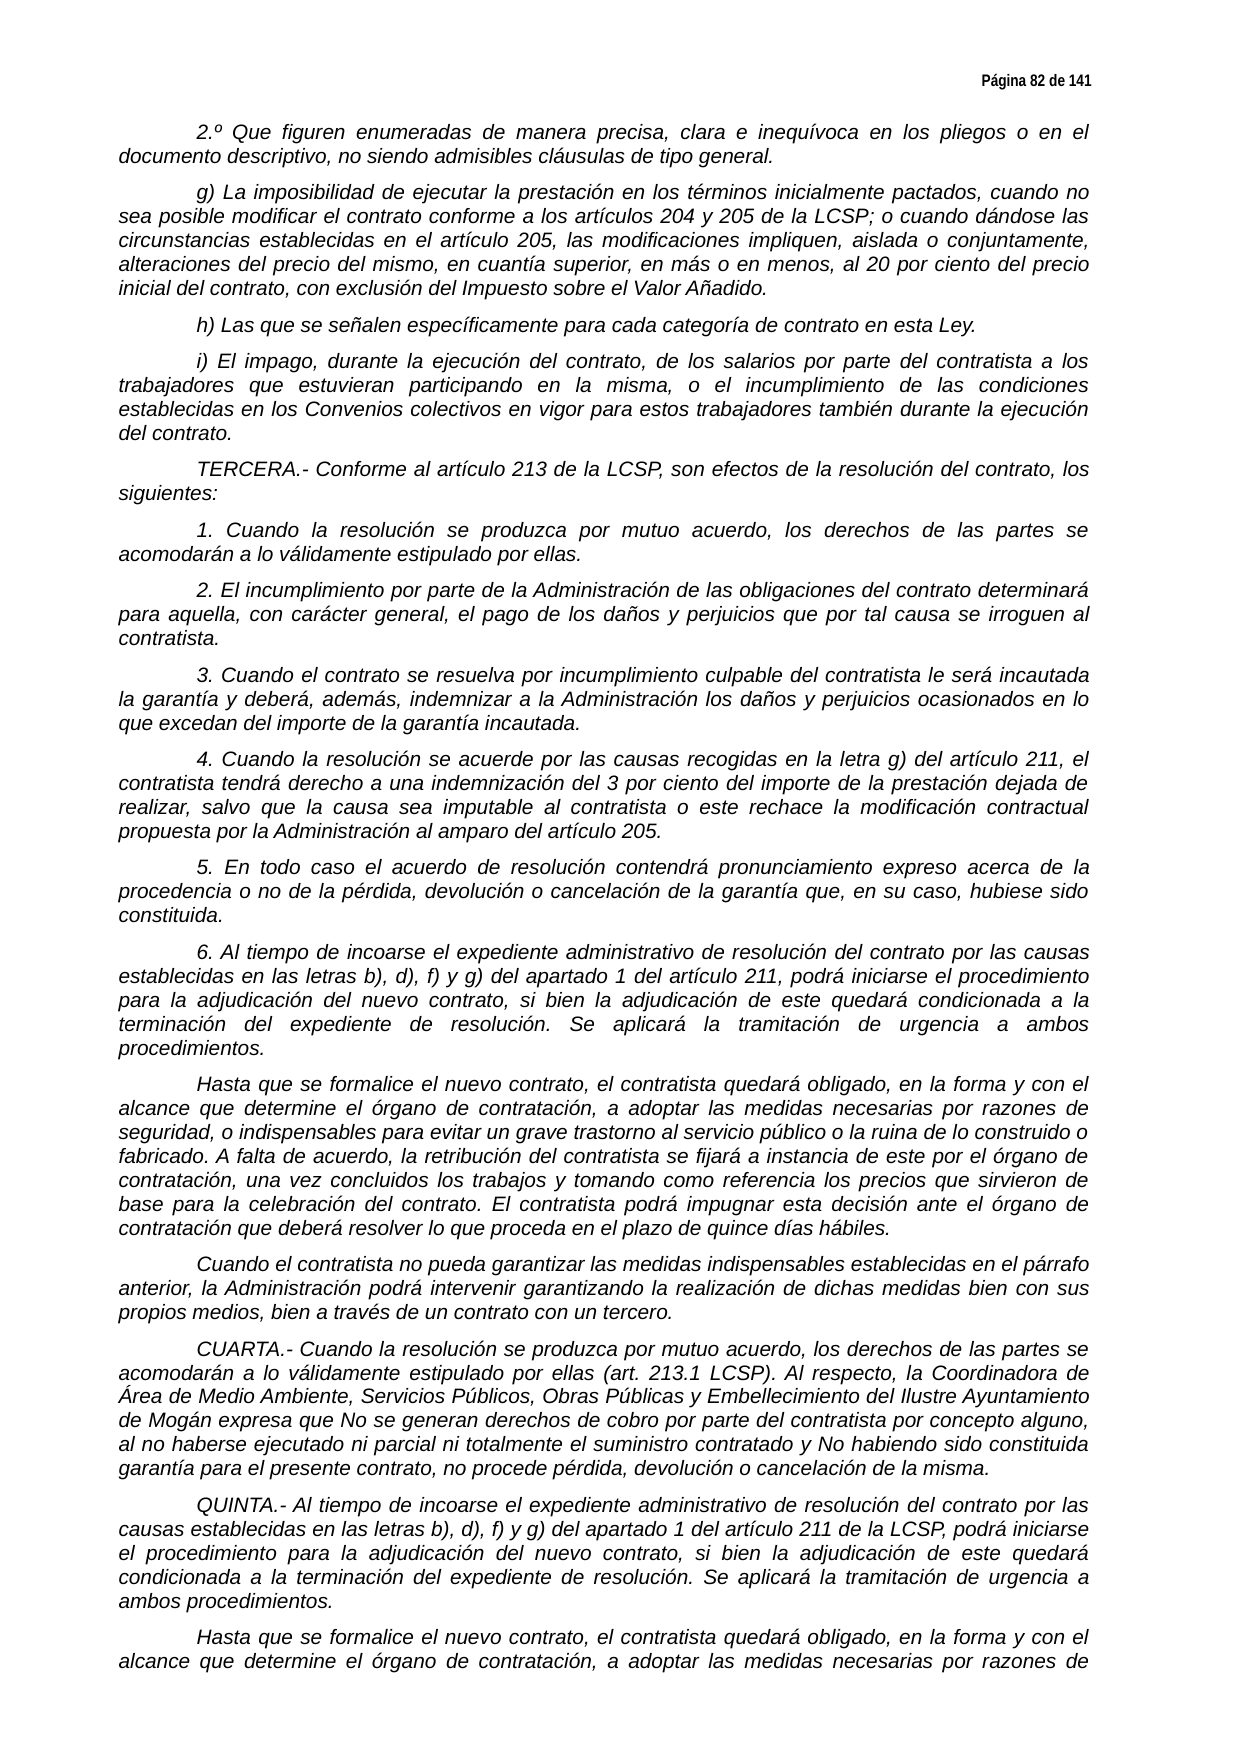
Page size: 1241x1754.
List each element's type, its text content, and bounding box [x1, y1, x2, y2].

text 3. Cuando el contrato se resuelva por incumplimiento culpable del contratista le será incautada la garantía y deberá, además, indemnizar a la Administración los daños y perjuicios ocasionados en lo que excedan del importe de la garantía incautada. [118, 662, 1092, 734]
text CUARTA.- Cuando la resolución se produzca por mutuo acuerdo, los derechos de las partes se acomodarán a lo válidamente estipulado por ellas (art. 213.1 LCSP). Al respecto, la Coordinadora de Área de Medio Ambiente, Servicios Públicos, Obras Públicas y Embellecimiento del Ilustre Ayuntamiento de Mogán expresa que No se generan derechos de cobro por parte del contratista por concepto alguno, al no haberse ejecutado ni parcial ni totalmente el suministro contratado y No habiendo sido constituida garantía para el presente contrato, no procede pérdida, devolución o cancelación de la misma. [118, 1336, 1092, 1480]
text 2. El incumplimiento por parte de la Administración de las obligaciones del contrato determinará para aquella, con carácter general, el pago de los daños y perjuicios que por tal causa se irroguen al contratista. [118, 578, 1092, 650]
text 4. Cuando la resolución se acuerde por las causas recogidas en la letra g) del artículo 211, el contratista tendrá derecho a una indemnización del 3 por ciento del importe de la prestación dejada de realizar, salvo que la causa sea imputable al contratista o este rechace la modificación contractual propuesta por la Administración al amparo del artículo 205. [118, 747, 1092, 843]
text g) La imposibilidad de ejecutar la prestación en los términos inicialmente pactados, cuando no sea posible modificar el contrato conforme a los artículos 204 y 205 de la LCSP; o cuando dándose las circunstancias establecidas en el artículo 205, las modificaciones impliquen, aislada o conjuntamente, alteraciones del precio del mismo, en cuantía superior, en más o en menos, al 20 por ciento del precio inicial del contrato, con exclusión del Impuesto sobre el Valor Añadido. [118, 180, 1092, 300]
text Hasta que se formalice el nuevo contrato, el contratista quedará obligado, en la forma y con el alcance que determine el órgano de contratación, a adoptar las medidas necesarias por razones de seguridad, o indispensables para evitar un grave trastorno al servicio público o la ruina de lo construido o fabricado. A falta de acuerdo, la retribución del contratista se fijará a instancia de este por el órgano de contratación, una vez concluidos los trabajos y tomando como referencia los precios que sirvieron de base para la celebración del contrato. El contratista podrá impugnar esta decisión ante el órgano de contratación que deberá resolver lo que proceda en el plazo de quince días hábiles. [118, 1072, 1092, 1239]
text Cuando el contratista no pueda garantizar las medidas indispensables establecidas en el párrafo anterior, la Administración podrá intervenir garantizando la realización de dichas medidas bien con sus propios medios, bien a través de un contrato con un tercero. [118, 1252, 1092, 1324]
text 6. Al tiempo de incoarse el expediente administrativo de resolución del contrato por las causas establecidas en las letras b), d), f) y g) del apartado 1 del artículo 211, podrá iniciarse el procedimiento para la adjudicación del nuevo contrato, si bien la adjudicación de este quedará condicionada a la terminación del expediente de resolución. Se aplicará la tramitación de urgencia a ambos procedimientos. [118, 939, 1092, 1059]
text h) Las que se señalen específicamente para cada categoría de contrato en esta Ley. [118, 312, 1092, 336]
text QUINTA.- Al tiempo de incoarse el expediente administrativo de resolución del contrato por las causas establecidas en las letras b), d), f) y g) del apartado 1 del artículo 211 de la LCSP, podrá iniciarse el procedimiento para la adjudicación del nuevo contrato, si bien la adjudicación de este quedará condicionada a la terminación del expediente de resolución. Se aplicará la tramitación de urgencia a ambos procedimientos. [118, 1493, 1092, 1612]
text 5. En todo caso el acuerdo de resolución contendrá pronunciamiento expreso acerca de la procedencia o no de la pérdida, devolución o cancelación de la garantía que, en su caso, hubiese sido constituida. [118, 855, 1092, 927]
text 2.º Que figuren enumeradas de manera precisa, clara e inequívoca en los pliegos o en el documento descriptivo, no siendo admisibles cláusulas de tipo general. [118, 120, 1092, 168]
text i) El impago, durante la ejecución del contrato, de los salarios por parte del contratista a los trabajadores que estuvieran participando en la misma, o el incumplimiento de las condiciones establecidas en los Convenios colectivos en vigor para estos trabajadores también durante la ejecución del contrato. [118, 349, 1092, 445]
text TERCERA.- Conforme al artículo 213 de la LCSP, son efectos de la resolución del contrato, los siguientes: [118, 457, 1092, 505]
text 1. Cuando la resolución se produzca por mutuo acuerdo, los derechos de las partes se acomodarán a lo válidamente estipulado por ellas. [118, 518, 1092, 566]
text Hasta que se formalice el nuevo contrato, el contratista quedará obligado, en la forma y con el alcance que determine el órgano de contratación, a adoptar las medidas necesarias por razones de [118, 1625, 1092, 1673]
